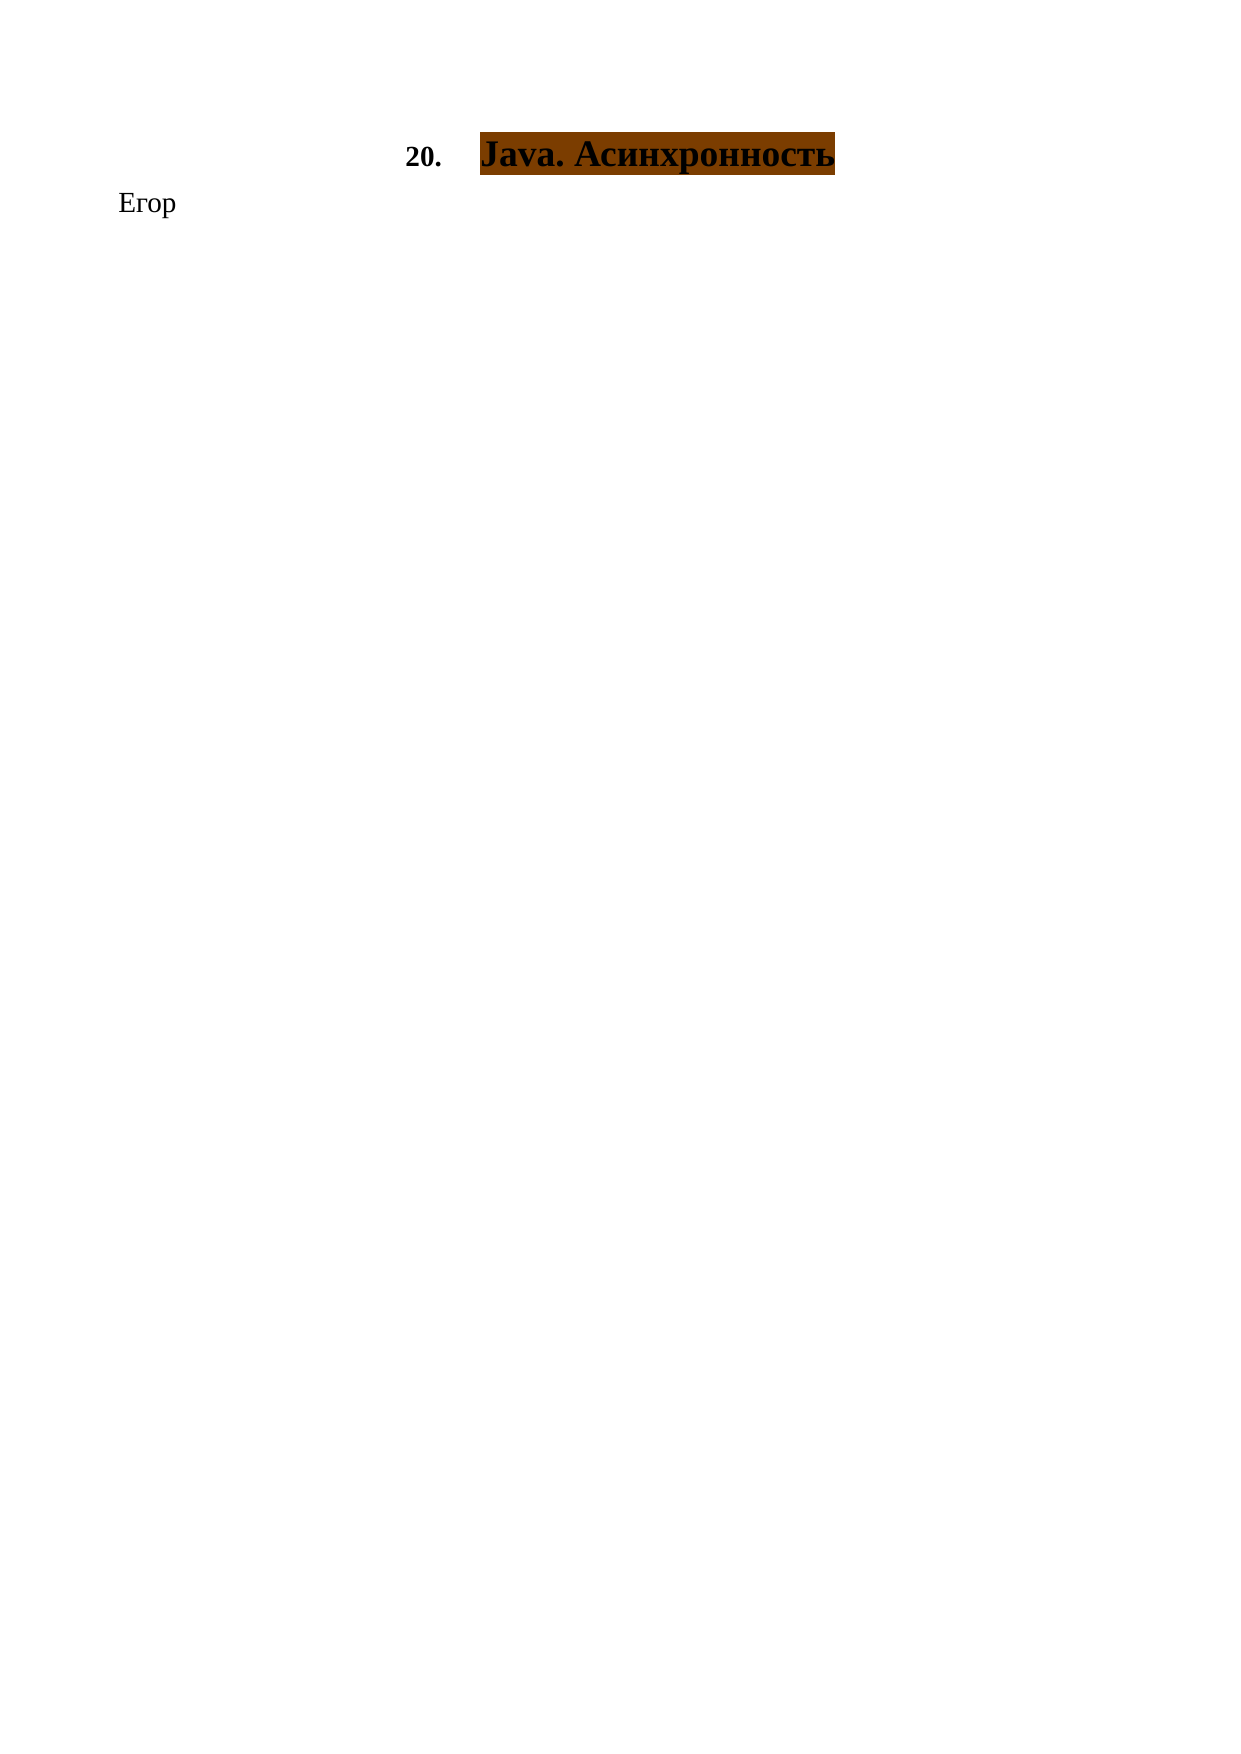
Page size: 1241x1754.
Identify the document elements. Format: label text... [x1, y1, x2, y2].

text Егор [118, 185, 1122, 219]
subtitle Java. Асинхронность [118, 143, 1122, 173]
